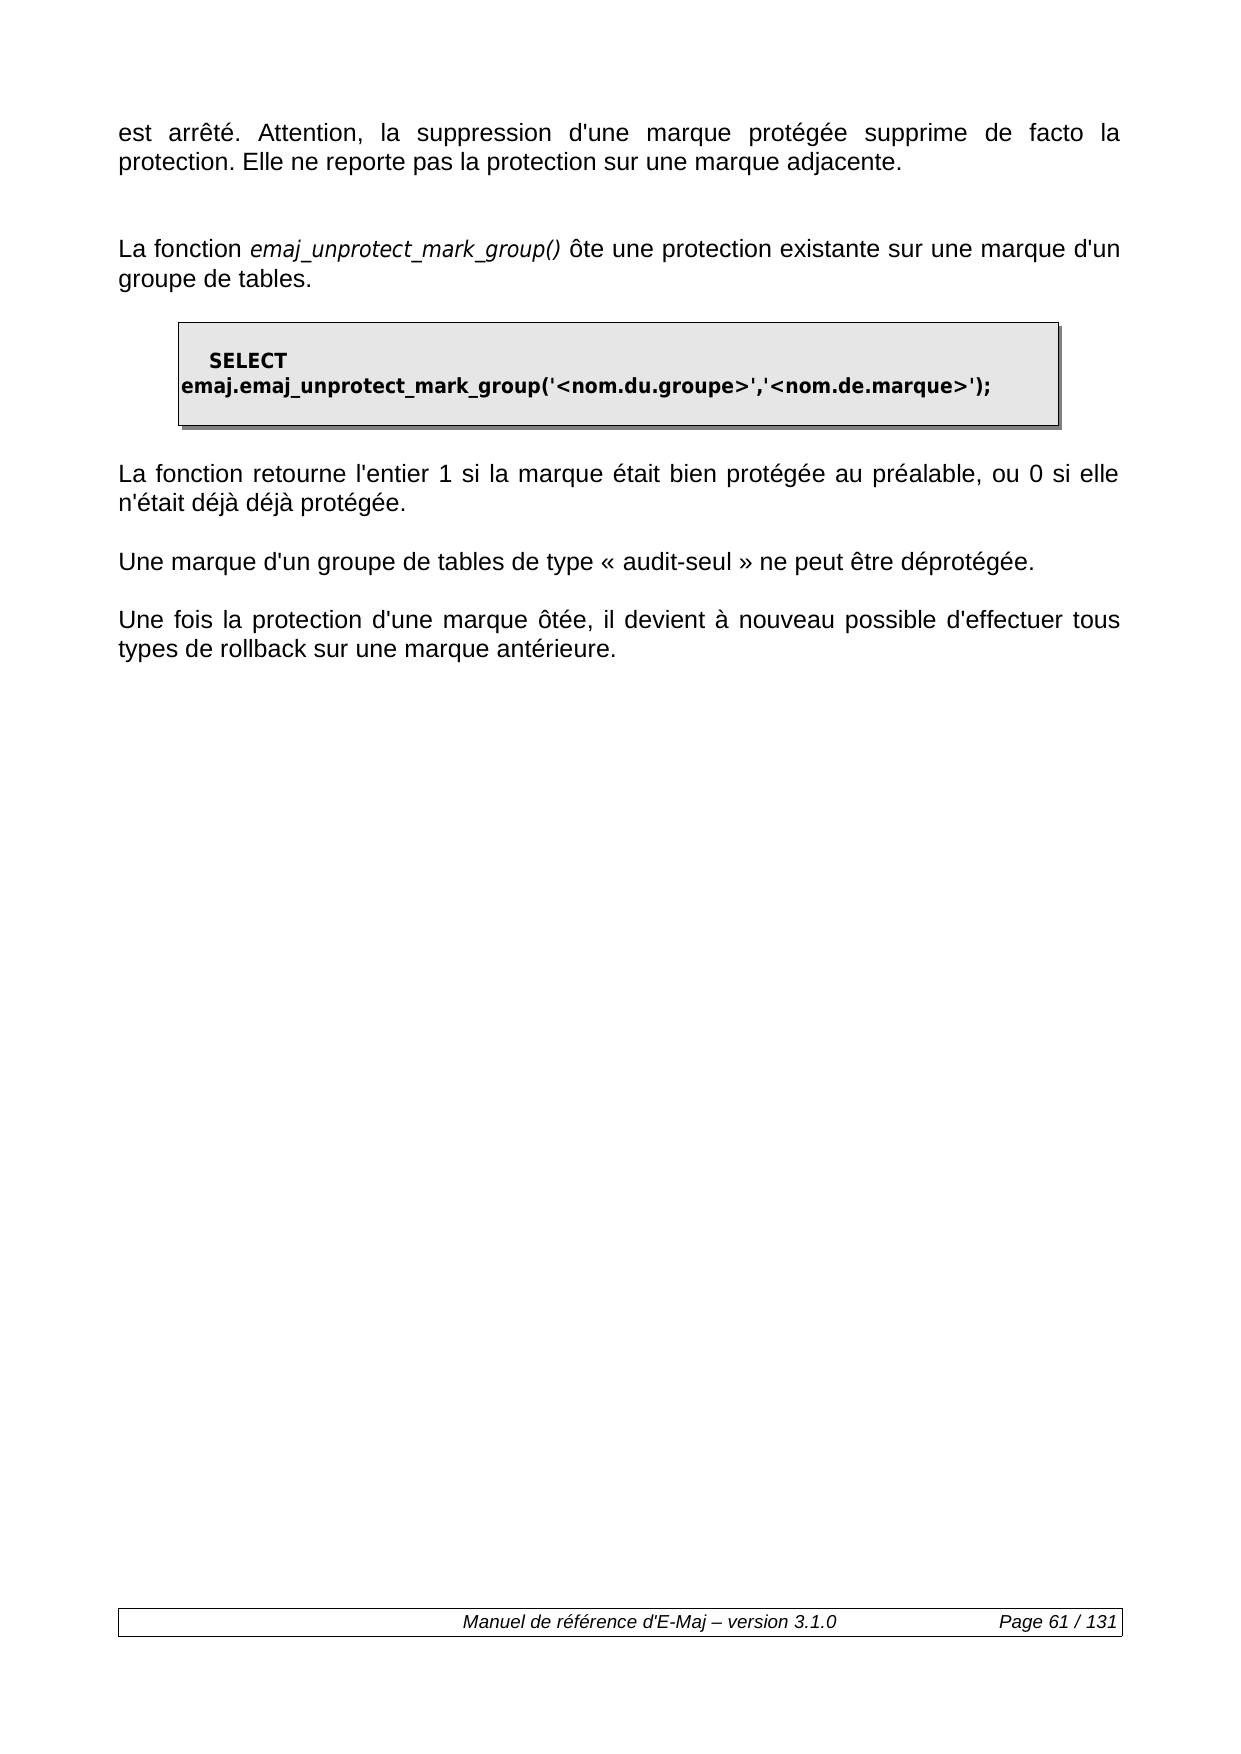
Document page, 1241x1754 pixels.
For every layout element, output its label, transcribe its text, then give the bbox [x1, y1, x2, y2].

text La fonction retourne l'entier 1 si la marque était bien protégée au préalable, ou 0 si elle n'était déjà déjà protégée. [118, 459, 1122, 517]
text Une fois la protection d'une marque ôtée, il devient à nouveau possible d'effectuer tous types de rollback sur une marque antérieure. [118, 604, 1122, 663]
text Une marque d'un groupe de tables de type « audit-seul » ne peut être déprotégée. [118, 546, 1122, 576]
text SELECT emaj.emaj_unprotect_mark_group('<nom.du.groupe>','<nom.de.marque>'); [179, 346, 1058, 395]
text La fonction emaj_unprotect_mark_group() ôte une protection existante sur une marque d'un groupe de tables. [118, 234, 1122, 292]
text est arrêté. Attention, la suppression d'une marque protégée supprime de facto la protection. Elle ne reporte pas la protection sur une marque adjacente. [118, 118, 1122, 176]
